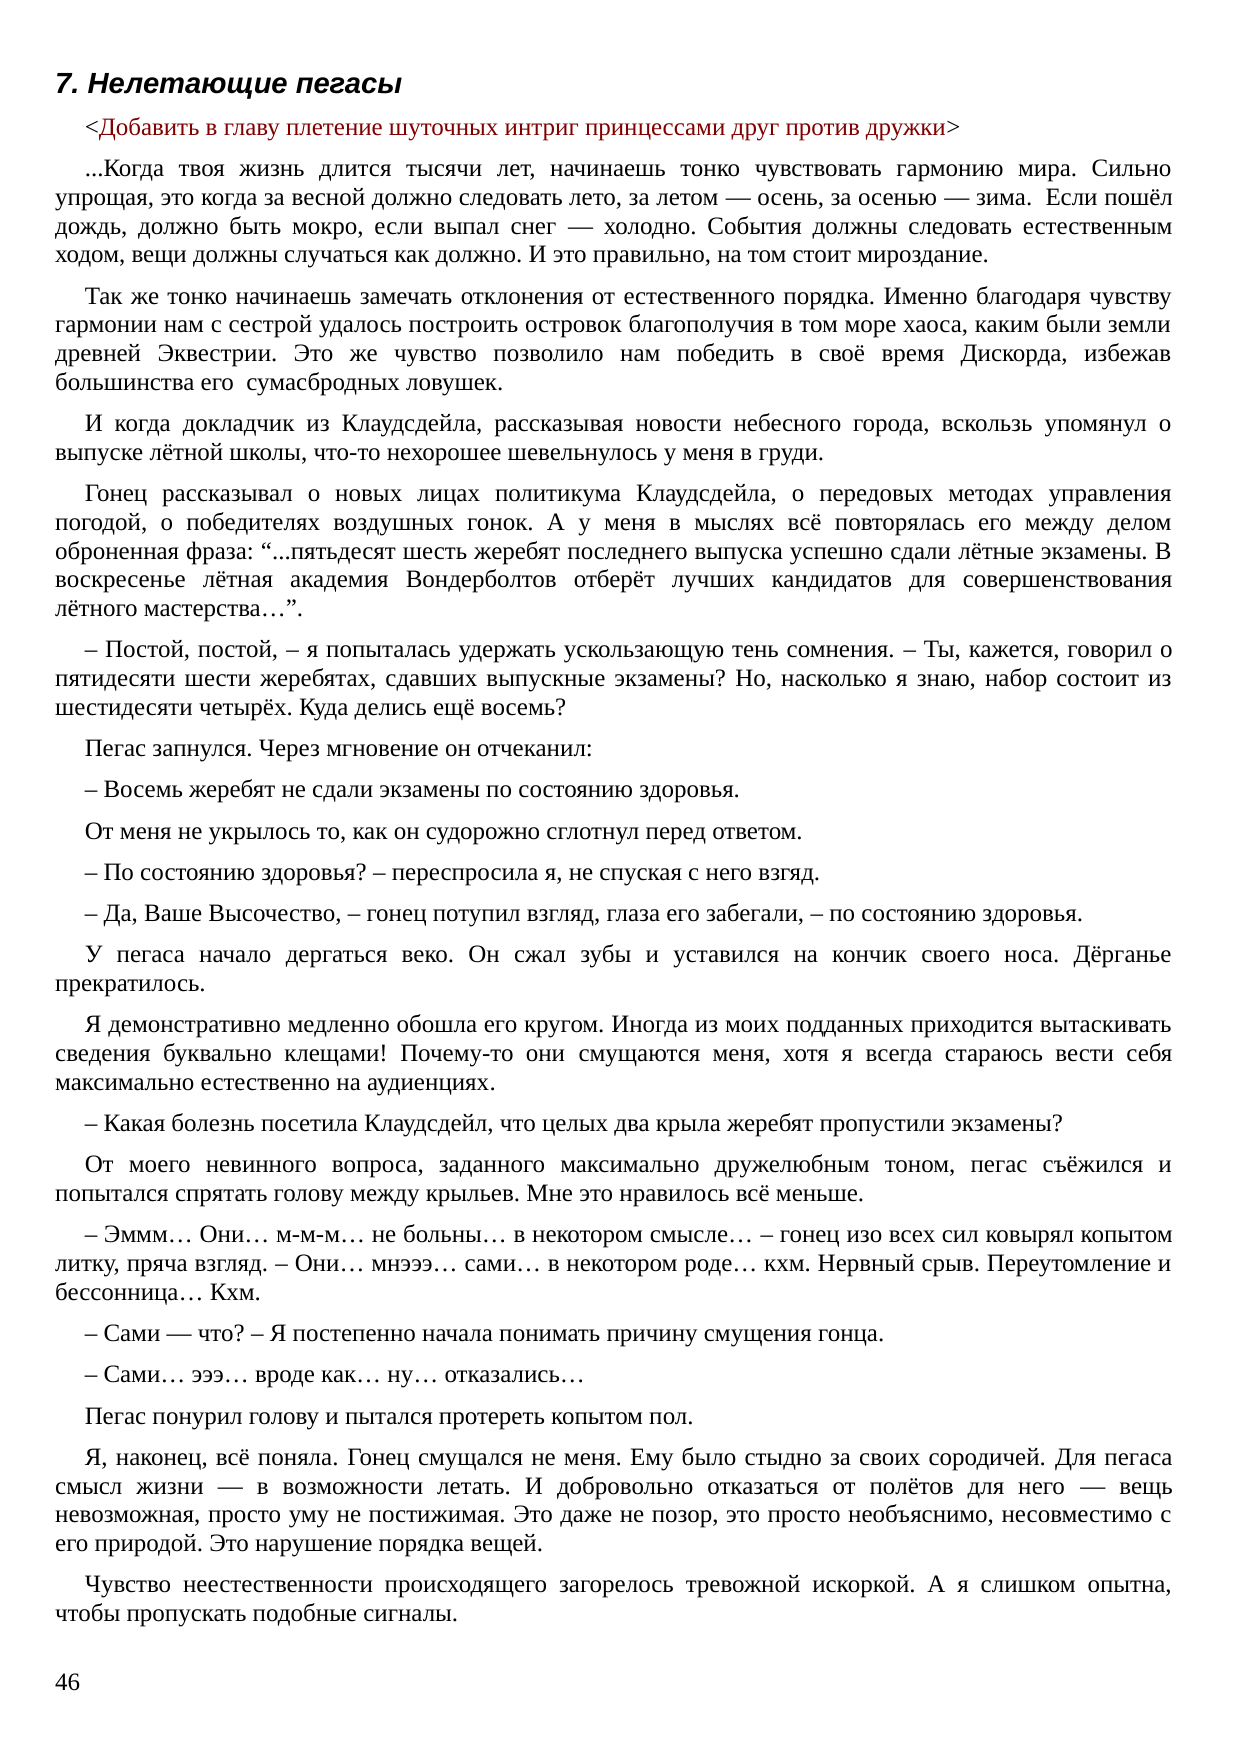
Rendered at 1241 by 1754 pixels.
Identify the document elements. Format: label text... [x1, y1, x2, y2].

text – Да, Ваше Высочество, – гонец потупил взгляд, глаза его забегали, – по состоянию здоровья. [55, 898, 1173, 927]
text У пегаса начало дергаться веко. Он сжал зубы и уставился на кончик своего носа. Дёрганье прекратилось. [55, 939, 1173, 997]
text Я, наконец, всё поняла. Гонец смущался не меня. Ему было стыдно за своих сородичей. Для пегаса смысл жизни — в возможности летать. И добровольно отказаться от полётов для него — вещь невозможная, просто уму не постижимая. Это даже не позор, это просто необъяснимо, несовместимо с его природой. Это нарушение порядка вещей. [55, 1442, 1173, 1557]
text – Сами — что? – Я постепенно начала понимать причину смущения гонца. [55, 1318, 1173, 1347]
text От меня не укрылось то, как он судорожно сглотнул перед ответом. [55, 816, 1173, 844]
text – Сами… эээ… вроде как… ну… отказались… [55, 1359, 1173, 1388]
text ...Когда твоя жизнь длится тысячи лет, начинаешь тонко чувствовать гармонию мира. Сильно упрощая, это когда за весной должно следовать лето, за летом — осень, за осенью — зима. Если пошёл дождь, должно быть мокро, если выпал снег — холодно. События должны следовать естественным ходом, вещи должны случаться как должно. И это правильно, на том стоит мироздание. [55, 153, 1173, 268]
text Чувство неестественности происходящего загорелось тревожной искоркой. А я слишком опытна, чтобы пропускать подобные сигналы. [55, 1569, 1173, 1627]
text И когда докладчик из Клаудсдейла, рассказывая новости небесного города, вскользь упомянул о выпуске лётной школы, что-то нехорошее шевельнулось у меня в груди. [55, 408, 1173, 466]
text – По состоянию здоровья? – переспросила я, не спуская с него взгяд. [55, 857, 1173, 886]
subtitle 7. Нелетающие пегасы [55, 66, 1173, 99]
text <Добавить в главу плетение шуточных интриг принцессами друг против дружки> [55, 112, 1173, 141]
text От моего невинного вопроса, заданного максимально дружелюбным тоном, пегас съёжился и попытался спрятать голову между крыльев. Мне это нравилось всё меньше. [55, 1149, 1173, 1207]
text Гонец рассказывал о новых лицах политикума Клаудсдейла, о передовых методах управления погодой, о победителях воздушных гонок. А у меня в мыслях всё повторялась его между делом оброненная фраза: “...пятьдесят шесть жеребят последнего выпуска успешно сдали лётные экзамены. В воскресенье лётная академия Вондерболтов отберёт лучших кандидатов для совершенствования лётного мастерства…”. [55, 478, 1173, 622]
text Пегас запнулся. Через мгновение он отчеканил: [55, 733, 1173, 762]
text – Какая болезнь посетила Клаудсдейл, что целых два крыла жеребят пропустили экзамены? [55, 1108, 1173, 1137]
text Я демонстративно медленно обошла его кругом. Иногда из моих подданных приходится вытаскивать сведения буквально клещами! Почему-то они смущаются меня, хотя я всегда стараюсь вести себя максимально естественно на аудиенциях. [55, 1009, 1173, 1096]
text – Эммм… Они… м-м-м… не больны… в некотором смысле… – гонец изо всех сил ковырял копытом литку, пряча взгляд. – Они… мнэээ… сами… в некотором роде… кхм. Нервный срыв. Переутомление и бессонница… Кхм. [55, 1219, 1173, 1306]
text Так же тонко начинаешь замечать отклонения от естественного порядка. Именно благодаря чувству гармонии нам с сестрой удалось построить островок благополучия в том море хаоса, каким были земли древней Эквестрии. Это же чувство позволило нам победить в своё время Дискорда, избежав большинства его сумасбродных ловушек. [55, 281, 1173, 396]
text Пегас понурил голову и пытался протереть копытом пол. [55, 1401, 1173, 1429]
text – Восемь жеребят не сдали экзамены по состоянию здоровья. [55, 774, 1173, 803]
text – Постой, постой, – я попыталась удержать ускользающую тень сомнения. – Ты, кажется, говорил о пятидесяти шести жеребятах, сдавших выпускные экзамены? Но, насколько я знаю, набор состоит из шестидесяти четырёх. Куда делись ещё восемь? [55, 634, 1173, 721]
